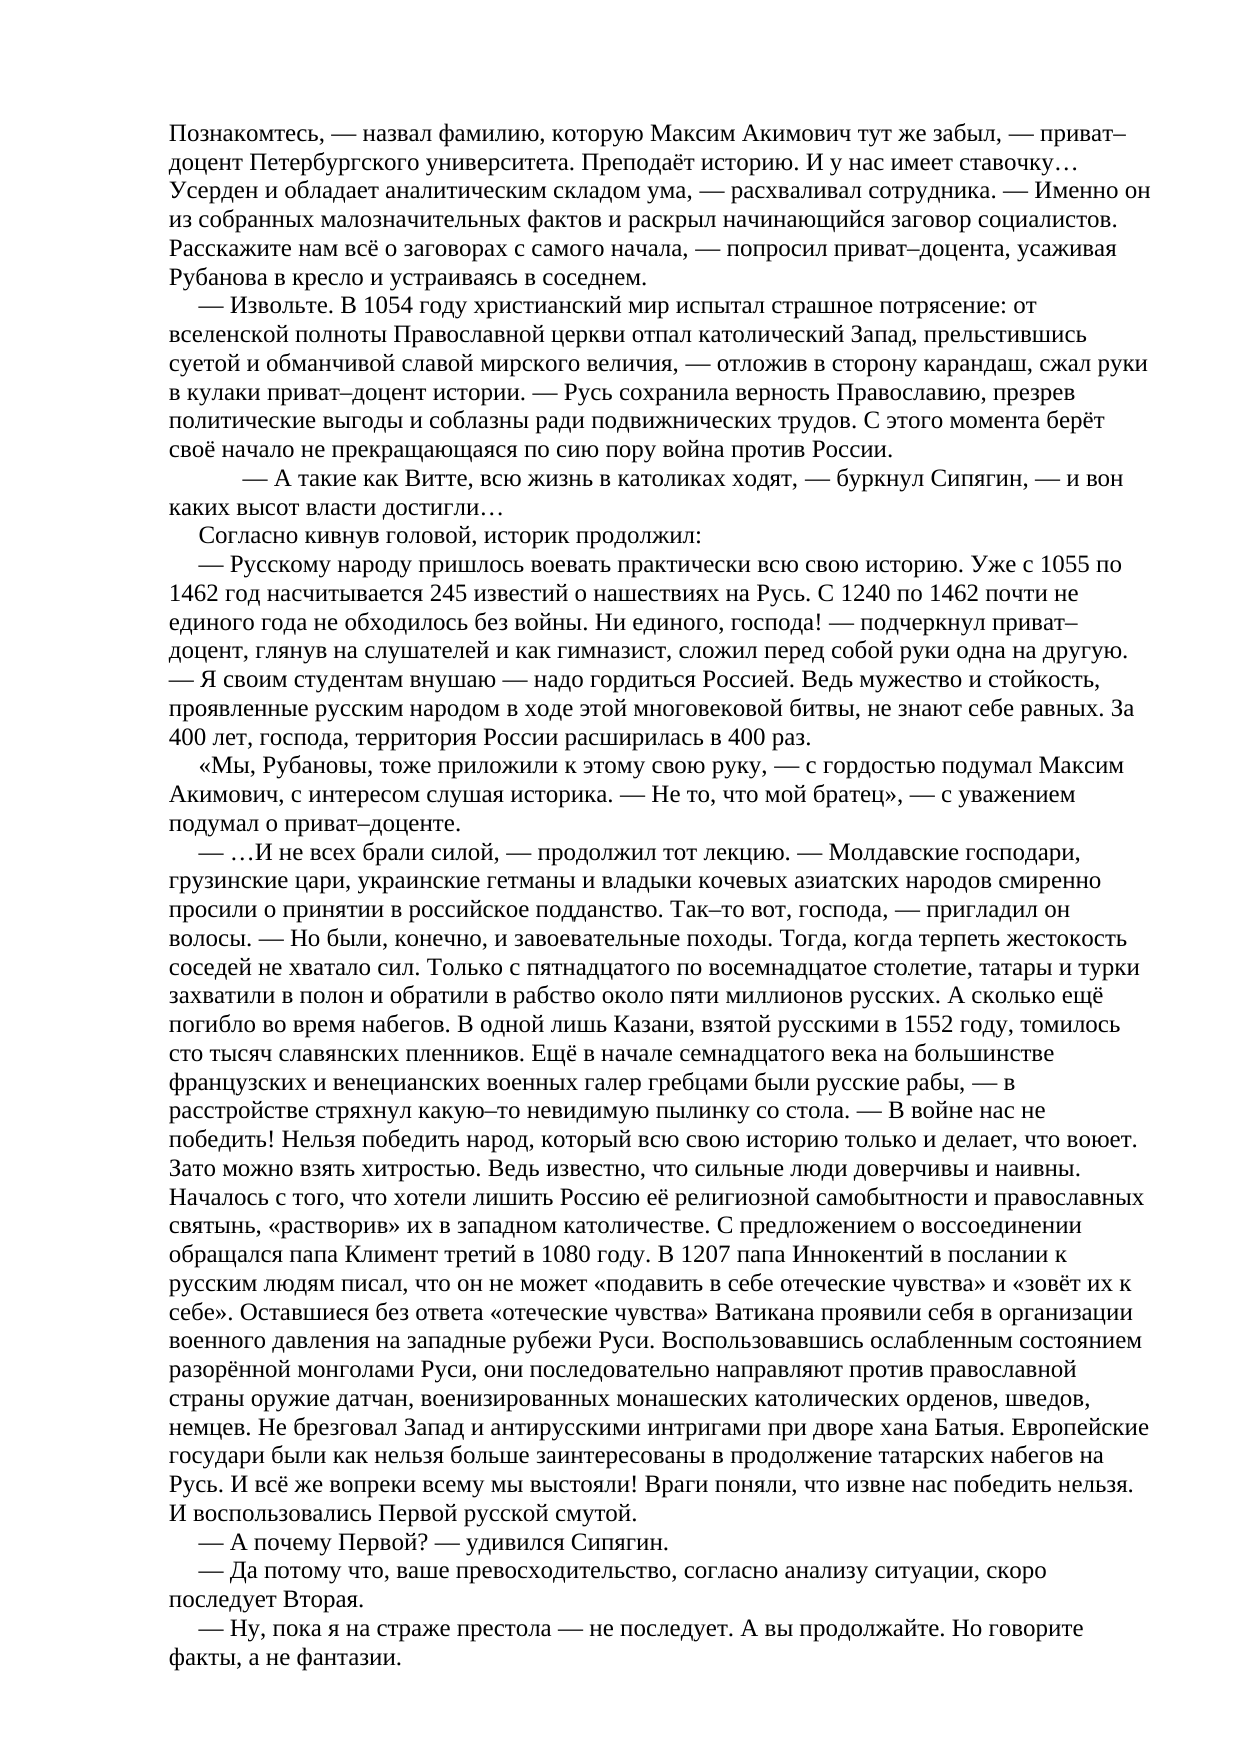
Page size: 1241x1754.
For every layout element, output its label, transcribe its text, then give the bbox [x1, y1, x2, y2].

text Согласно кивнув головой, историк продолжил: [169, 521, 1152, 549]
text — Извольте. В 1054 году христианский мир испытал страшное потрясение: от вселенской полноты Православной церкви отпал католический Запад, прельстившись суетой и обманчивой славой мирского величия, — отложив в сторону карандаш, сжал руки в кулаки приват–доцент истории. — Русь сохранила верность Православию, презрев политические выгоды и соблазны ради подвижнических трудов. С этого момента берёт своё начало не прекращающаяся по сию пору война против России. [169, 291, 1152, 463]
text Познакомтесь, — назвал фамилию, которую Максим Акимович тут же забыл, — приват–доцент Петербургского университета. Преподаёт историю. И у нас имеет ставочку… Усерден и обладает аналитическим складом ума, — расхваливал сотрудника. — Именно он из собранных малозначительных фактов и раскрыл начинающийся заговор социалистов. Расскажите нам всё о заговорах с самого начала, — попросил приват–доцента, усаживая Рубанова в кресло и устраиваясь в соседнем. [169, 118, 1152, 291]
text — Да потому что, ваше превосходительство, согласно анализу ситуации, скоро последует Вторая. [169, 1556, 1152, 1613]
text — А почему Первой? — удивился Сипягин. [169, 1527, 1152, 1556]
text — …И не всех брали силой, — продолжил тот лекцию. — Молдавские господари, грузинские цари, украинские гетманы и владыки кочевых азиатских народов смиренно просили о принятии в российское подданство. Так–то вот, господа, — пригладил он волосы. — Но были, конечно, и завоевательные походы. Тогда, когда терпеть жестокость соседей не хватало сил. Только с пятнадцатого по восемнадцатое столетие, татары и турки захватили в полон и обратили в рабство около пяти миллионов русских. А сколько ещё погибло во время набегов. В одной лишь Казани, взятой русскими в 1552 году, томилось сто тысяч славянских пленников. Ещё в начале семнадцатого века на большинстве французских и венецианских военных галер гребцами были русские рабы, — в расстройстве стряхнул какую–то невидимую пылинку со стола. — В войне нас не победить! Нельзя победить народ, который всю свою историю только и делает, что воюет. Зато можно взять хитростью. Ведь известно, что сильные люди доверчивы и наивны. Началось с того, что хотели лишить Россию её религиозной самобытности и православных святынь, «растворив» их в западном католичестве. С предложением о воссоединении обращался папа Климент третий в 1080 году. В 1207 папа Иннокентий в послании к русским людям писал, что он не может «подавить в себе отеческие чувства» и «зовёт их к себе». Оставшиеся без ответа «отеческие чувства» Ватикана проявили себя в организации военного давления на западные рубежи Руси. Воспользовавшись ослабленным состоянием разорённой монголами Руси, они последовательно направляют против православной страны оружие датчан, военизированных монашеских католических орденов, шведов, немцев. Не брезговал Запад и антирусскими интригами при дворе хана Батыя. Европейские государи были как нельзя больше заинтересованы в продолжение татарских набегов на Русь. И всё же вопреки всему мы выстояли! Враги поняли, что извне нас победить нельзя. И воспользовались Первой русской смутой. [169, 837, 1152, 1527]
text — Русскому народу пришлось воевать практически всю свою историю. Уже с 1055 по 1462 год насчитывается 245 известий о нашествиях на Русь. С 1240 по 1462 почти не единого года не обходилось без войны. Ни единого, господа! — подчеркнул приват–доцент, глянув на слушателей и как гимназист, сложил перед собой руки одна на другую. — Я своим студентам внушаю — надо гордиться Россией. Ведь мужество и стойкость, проявленные русским народом в ходе этой многовековой битвы, не знают себе равных. За 400 лет, господа, территория России расширилась в 400 раз. [169, 549, 1152, 751]
text «Мы, Рубановы, тоже приложили к этому свою руку, — с гордостью подумал Максим Акимович, с интересом слушая историка. — Не то, что мой братец», — с уважением подумал о приват–доценте. [169, 751, 1152, 837]
text — А такие как Витте, всю жизнь в католиках ходят, — буркнул Сипягин, — и вон каких высот власти достигли… [169, 463, 1152, 521]
text — Ну, пока я на страже престола — не последует. А вы продолжайте. Но говорите факты, а не фантазии. [169, 1613, 1152, 1671]
